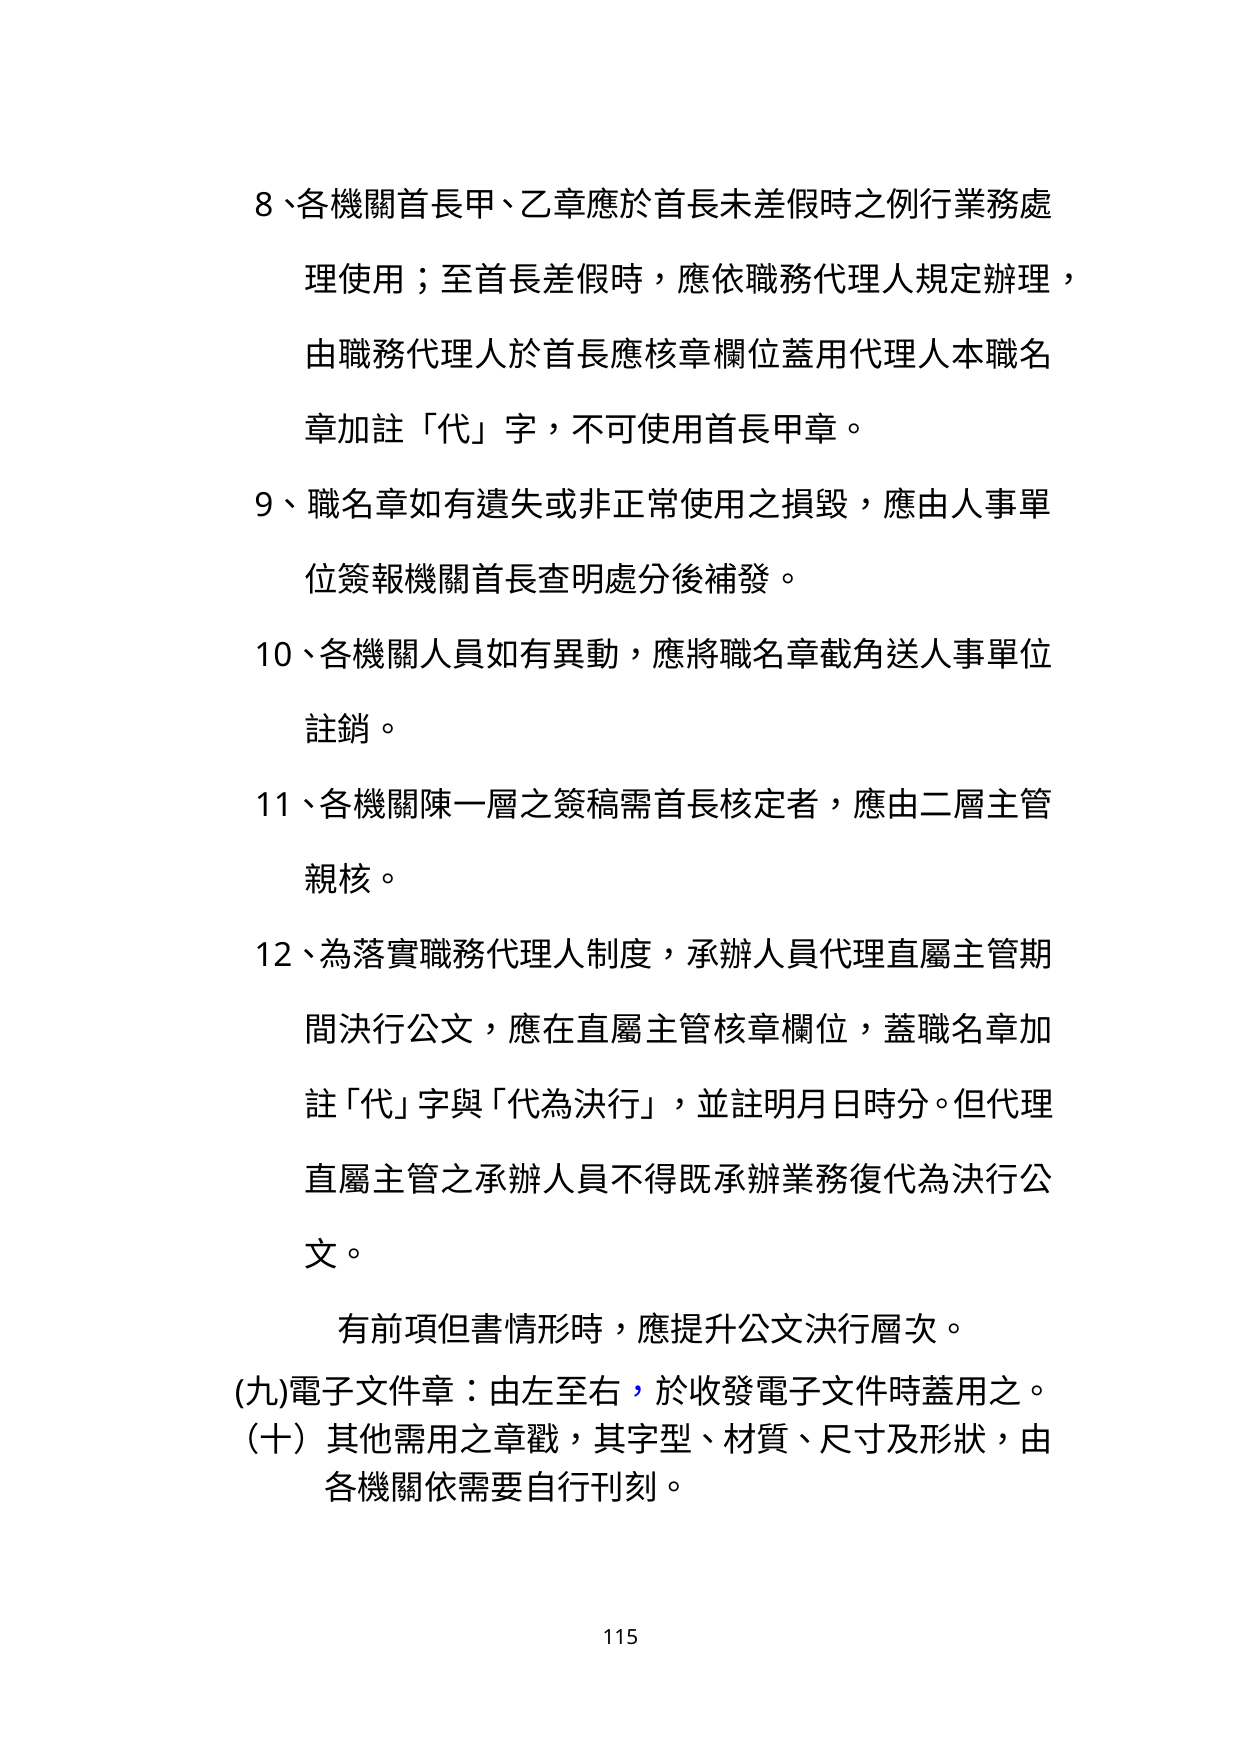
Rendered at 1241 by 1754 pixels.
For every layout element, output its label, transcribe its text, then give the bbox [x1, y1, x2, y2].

text (九)電子文件章：由左至右，於收發電子文件時蓋用之。 [226, 1364, 1053, 1413]
text 有前項但書情形時，應提升公文決行層次。 [337, 1289, 1053, 1364]
text 12、為落實職務代理人制度，承辦人員代理直屬主管期間決行公文，應在直屬主管核章欄位，蓋職名章加註「代」字與「代為決行」，並註明月日時分。但代理直屬主管之承辦人員不得既承辦業務復代為決行公文。 [254, 914, 1053, 1289]
text （十）其他需用之章戳，其字型、材質、尺寸及形狀，由 各機關依需要自行刊刻。 [226, 1413, 1053, 1509]
text 8、各機關首長甲、乙章應於首長未差假時之例行業務處理使用；至首長差假時，應依職務代理人規定辦理，由職務代理人於首長應核章欄位蓋用代理人本職名章加註「代」字，不可使用首長甲章。 [254, 164, 1053, 464]
text 11、各機關陳一層之簽稿需首長核定者，應由二層主管親核。 [254, 764, 1053, 914]
text 10、各機關人員如有異動，應將職名章截角送人事單位註銷。 [254, 614, 1053, 764]
text 9、職名章如有遺失或非正常使用之損毀，應由人事單位簽報機關首長查明處分後補發。 [254, 464, 1053, 614]
